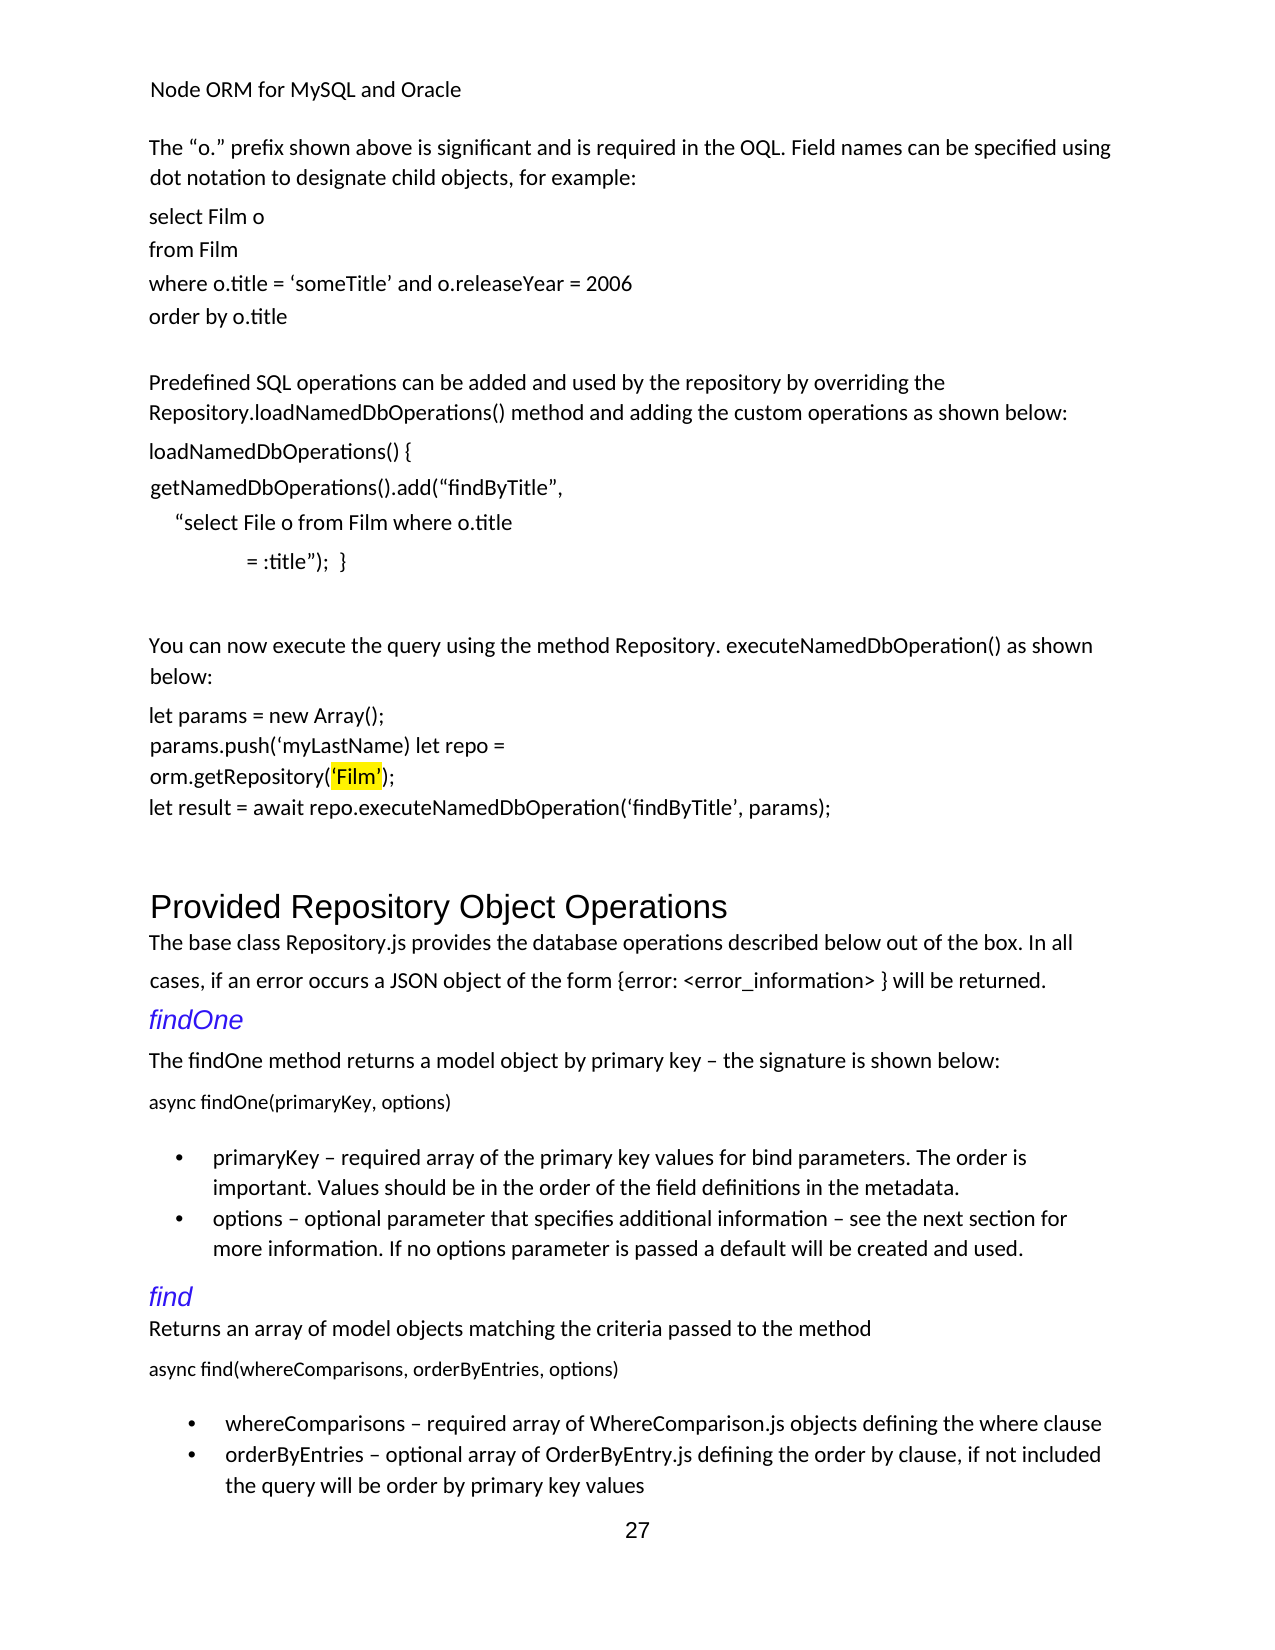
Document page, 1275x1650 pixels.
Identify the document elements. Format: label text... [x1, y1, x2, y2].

list options – optional parameter that specifies additional information – see the next section for more information. If no options parameter is passed a default will be created and used. [175, 1204, 1122, 1262]
text select Film o [148, 202, 830, 230]
text Returns an array of model objects matching the criteria passed to the method [148, 1314, 1132, 1342]
text Predefined SQL operations can be added and used by the repository by overriding the [148, 368, 1132, 396]
text = :title”); } [148, 547, 990, 575]
list orderByEntries – optional array of OrderByEntry.js defining the order by clause, if not included the query will be order by primary key values [188, 1440, 1132, 1499]
text let result = await repo.executeNamedDbOperation(‘findByTitle’, params); [148, 793, 1143, 821]
text The findOne method returns a model object by primary key – the signature is shown below: [148, 1047, 1132, 1074]
text loadNamedDbOperations() { getNamedDbOperations().add(“findByTitle”, [148, 437, 810, 501]
text let params = new Array(); params.push(‘myLastName) let repo = orm.getRepository(‘Film’); [148, 701, 560, 790]
text The “o.” prefix shown above is significant and is required in the OQL. Field names can be specified using dot notation to designate child objects, for example: [148, 133, 1142, 191]
subtitle find [148, 1281, 1143, 1312]
text “select File o from Film where o.title [148, 508, 990, 537]
text async find(whereComparisons, orderByEntries, options) [148, 1356, 1143, 1382]
text where o.title = ‘someTitle’ and o.releaseYear = 2006 [148, 269, 830, 297]
list whereComparisons – required array of WhereComparison.js objects defining the where clause [188, 1409, 1132, 1437]
text The base class Repository.js provides the database operations described below out of the box. In all cases, if an error occurs a JSON object of the form {error: <error_information> } will be returned. [148, 928, 1132, 994]
text Repository.loadNamedDbOperations() method and adding the custom operations as shown below: [148, 398, 1132, 427]
text findOne [148, 1004, 1132, 1035]
list primaryKey – required array of the primary key values for bind parameters. The order is important. Values should be in the order of the field definitions in the metadata. [175, 1143, 1122, 1201]
text async findOne(primaryKey, options) [148, 1089, 1143, 1115]
text from Film [148, 236, 830, 263]
text You can now execute the query using the method Repository. executeNamedDbOperation() as shown below: [148, 632, 1132, 690]
text order by o.title [148, 302, 830, 330]
subtitle Provided Repository Object Operations [150, 887, 1143, 926]
